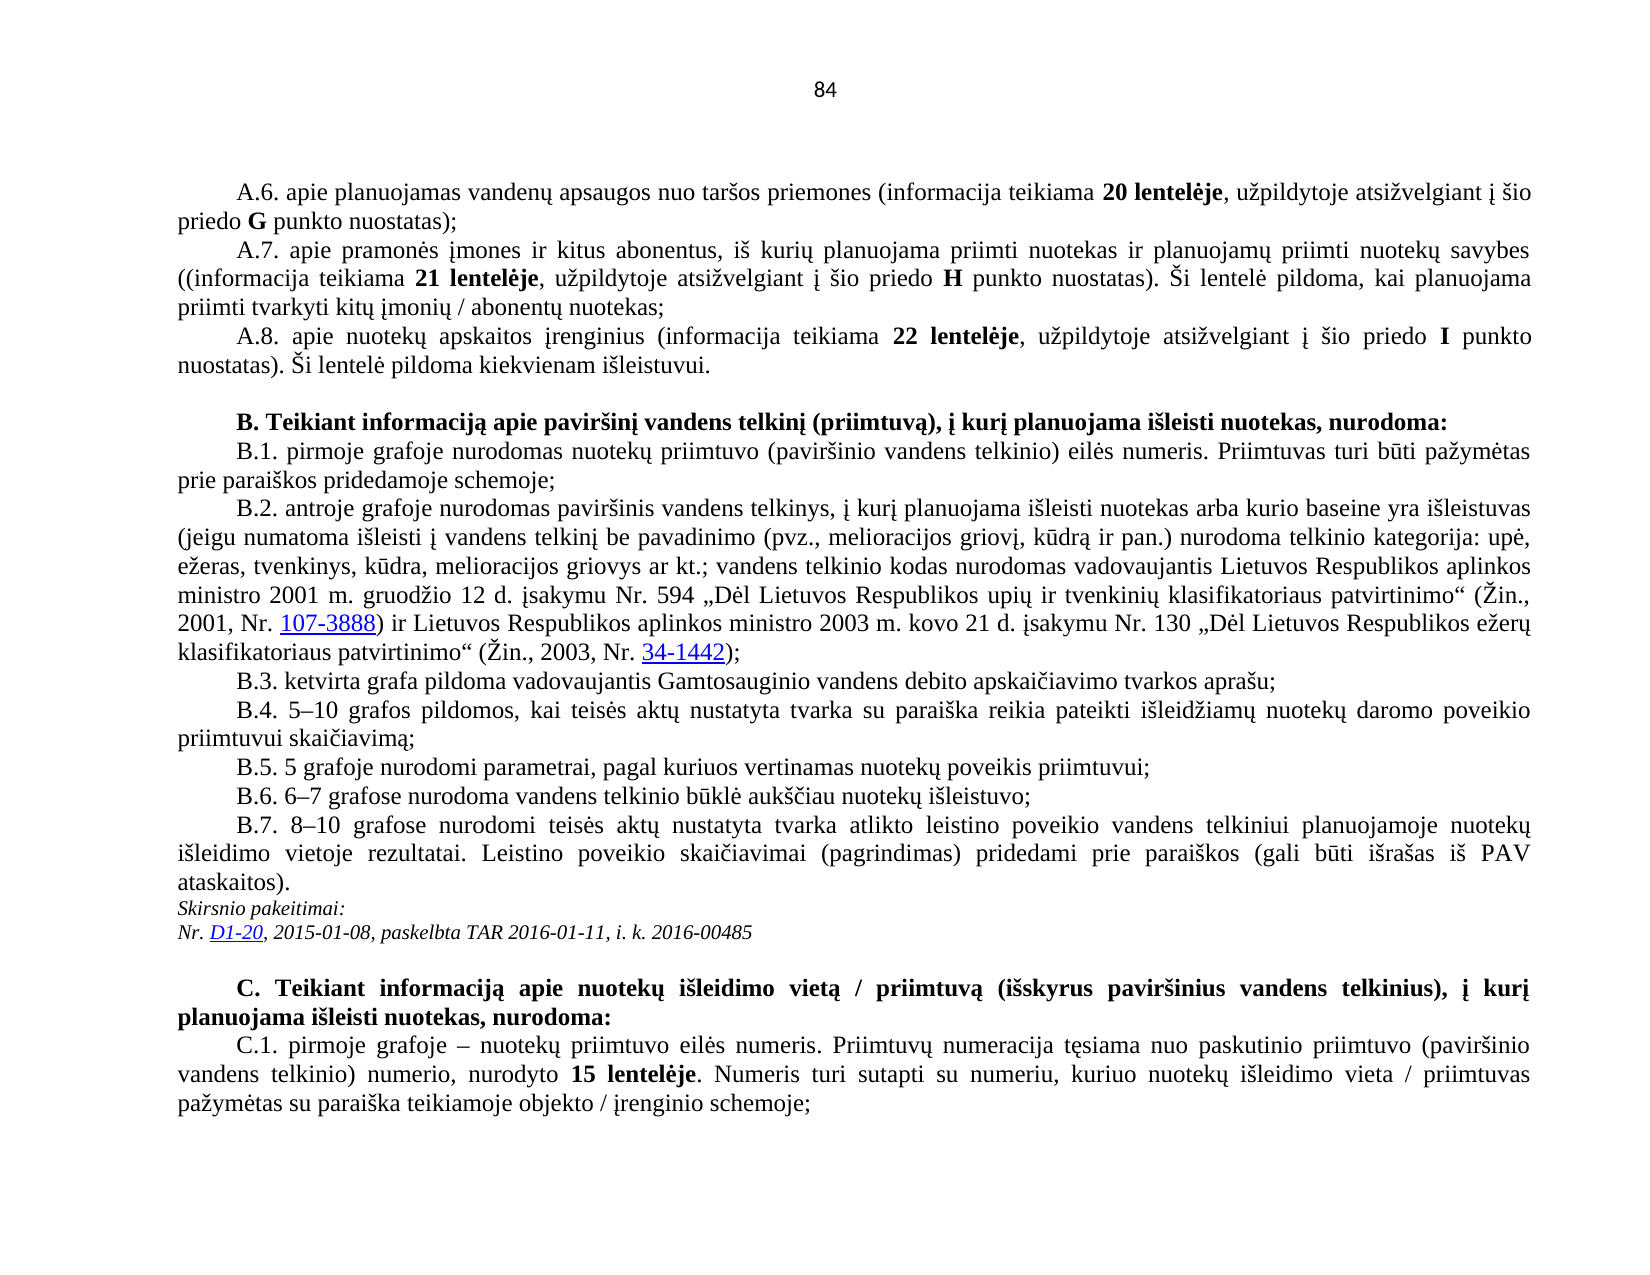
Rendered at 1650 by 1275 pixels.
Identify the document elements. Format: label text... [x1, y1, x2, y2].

text C. Teikiant informaciją apie nuotekų išleidimo vietą / priimtuvą (išskyrus paviršinius vandens telkinius), į kurį planuojama išleisti nuotekas, nurodoma: [177, 973, 1532, 1030]
text B.2. antroje grafoje nurodomas paviršinis vandens telkinys, į kurį planuojama išleisti nuotekas arba kurio baseine yra išleistuvas (jeigu numatoma išleisti į vandens telkinį be pavadinimo (pvz., melioracijos griovį, kūdrą ir pan.) nurodoma telkinio kategorija: upė, ežeras, tvenkinys, kūdra, melioracijos griovys ar kt.; vandens telkinio kodas nurodomas vadovaujantis Lietuvos Respublikos aplinkos ministro 2001 m. gruodžio 12 d. įsakymu Nr. 594 „Dėl Lietuvos Respublikos upių ir tvenkinių klasifikatoriaus patvirtinimo“ (Žin., 2001, Nr. 107-3888) ir Lietuvos Respublikos aplinkos ministro 2003 m. kovo 21 d. įsakymu Nr. 130 „Dėl Lietuvos Respublikos ežerų klasifikatoriaus patvirtinimo“ (Žin., 2003, Nr. 34-1442); [177, 493, 1532, 666]
text B. Teikiant informaciją apie paviršinį vandens telkinį (priimtuvą), į kurį planuojama išleisti nuotekas, nurodoma: [177, 407, 1532, 436]
text A.6. apie planuojamas vandenų apsaugos nuo taršos priemones (informacija teikiama 20 lentelėje, užpildytoje atsižvelgiant į šio priedo G punkto nuostatas); [177, 177, 1532, 235]
text A.8. apie nuotekų apskaitos įrenginius (informacija teikiama 22 lentelėje, užpildytoje atsižvelgiant į šio priedo I punkto nuostatas). Ši lentelė pildoma kiekvienam išleistuvui. [177, 321, 1532, 378]
text B.4. 5–10 grafos pildomos, kai teisės aktų nustatyta tvarka su paraiška reikia pateikti išleidžiamų nuotekų daromo poveikio priimtuvui skaičiavimą; [177, 695, 1532, 752]
text B.1. pirmoje grafoje nurodomas nuotekų priimtuvo (paviršinio vandens telkinio) eilės numeris. Priimtuvas turi būti pažymėtas prie paraiškos pridedamoje schemoje; [177, 436, 1532, 493]
text B.5. 5 grafoje nurodomi parametrai, pagal kuriuos vertinamas nuotekų poveikis priimtuvui; [177, 752, 1532, 781]
text C.1. pirmoje grafoje – nuotekų priimtuvo eilės numeris. Priimtuvų numeracija tęsiama nuo paskutinio priimtuvo (paviršinio vandens telkinio) numerio, nurodyto 15 lentelėje. Numeris turi sutapti su numeriu, kuriuo nuotekų išleidimo vieta / priimtuvas pažymėtas su paraiška teikiamoje objekto / įrenginio schemoje; [177, 1030, 1532, 1117]
text B.3. ketvirta grafa pildoma vadovaujantis Gamtosauginio vandens debito apskaičiavimo tvarkos aprašu; [177, 666, 1532, 695]
text Skirsnio pakeitimai: [177, 896, 1532, 920]
text B.7. 8–10 grafose nurodomi teisės aktų nustatyta tvarka atlikto leistino poveikio vandens telkiniui planuojamoje nuotekų išleidimo vietoje rezultatai. Leistino poveikio skaičiavimai (pagrindimas) pridedami prie paraiškos (gali būti išrašas iš PAV ataskaitos). [177, 810, 1532, 896]
text B.6. 6–7 grafose nurodoma vandens telkinio būklė aukščiau nuotekų išleistuvo; [177, 781, 1532, 810]
text Nr. D1-20, 2015-01-08, paskelbta TAR 2016-01-11, i. k. 2016-00485 [177, 920, 1532, 944]
text A.7. apie pramonės įmones ir kitus abonentus, iš kurių planuojama priimti nuotekas ir planuojamų priimti nuotekų savybes ((informacija teikiama 21 lentelėje, užpildytoje atsižvelgiant į šio priedo H punkto nuostatas). Ši lentelė pildoma, kai planuojama priimti tvarkyti kitų įmonių / abonentų nuotekas; [177, 235, 1532, 321]
